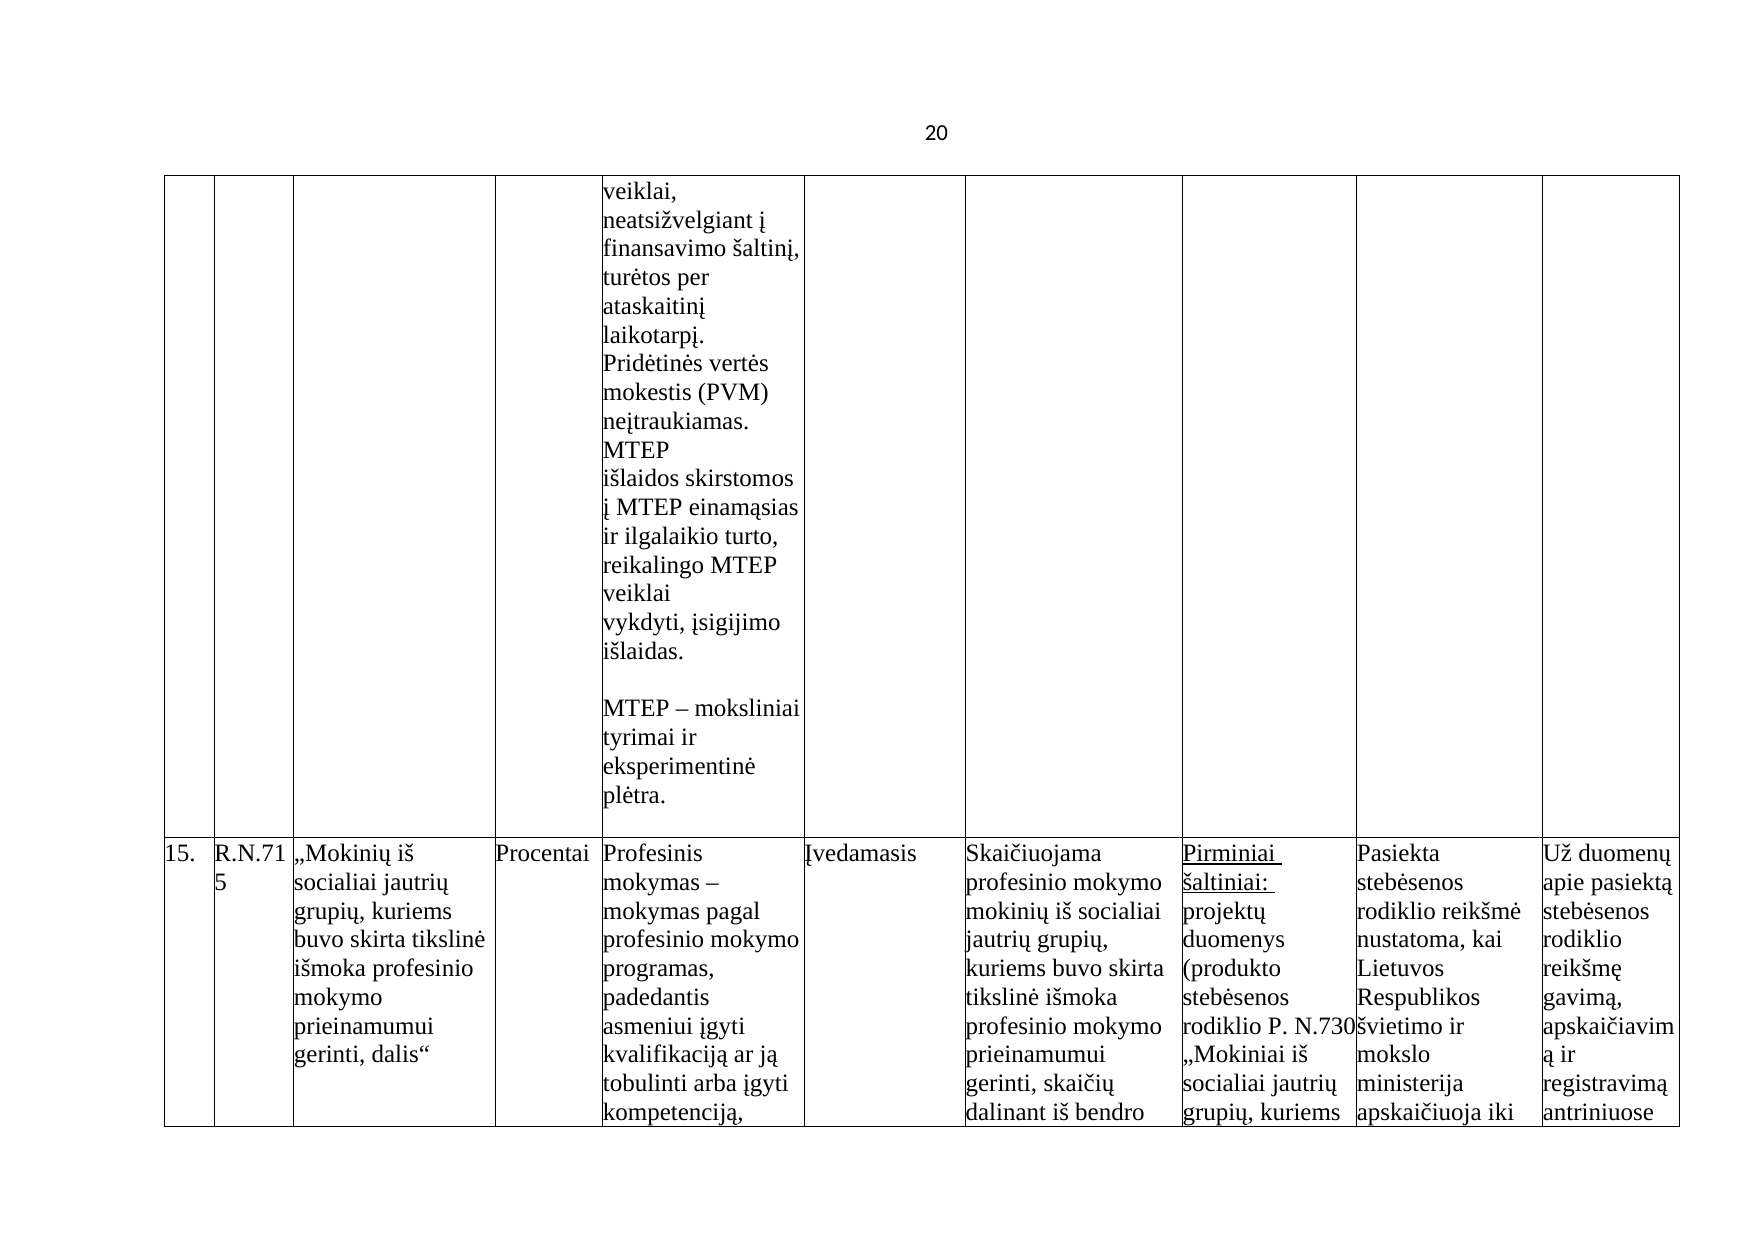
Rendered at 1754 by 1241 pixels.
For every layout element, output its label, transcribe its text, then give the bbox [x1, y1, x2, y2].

table_cell [805, 176, 965, 837]
table_cell [165, 176, 214, 837]
table_cell Pasiekta stebėsenos rodiklio reikšmė nustatoma, kai Lietuvos Respublikos švietimo ir mokslo ministerija apskaičiuoja iki [1357, 838, 1542, 1126]
table_cell [1183, 176, 1356, 837]
table_cell Profesinis mokymas – mokymas pagal profesinio mokymo programas, padedantis asmeniui įgyti kvalifikaciją ar ją tobulinti arba įgyti kompetenciją, [603, 838, 804, 1126]
table_cell R.N.715 [215, 838, 293, 1126]
table_cell [966, 176, 1182, 837]
table_cell Pirminiai šaltiniai: projektų duomenys (produkto stebėsenos rodiklio P. N.730 „Mokiniai iš socialiai jautrių grupių, kuriems [1183, 838, 1356, 1126]
table_cell veiklai, neatsižvelgiant į finansavimo šaltinį, turėtos per ataskaitinį laikotarpį. Pridėtinės vertės mokestis (PVM) neįtraukiamas. MTEP išlaidos skirstomos į MTEP einamąsias ir ilgalaikio turto, reikalingo MTEP veiklai vykdyti, įsigijimo išlaidas. MTEP – moksliniai tyrimai ir eksperimentinė plėtra. [603, 176, 804, 837]
table_cell Procentai [496, 838, 602, 1126]
table_cell [215, 176, 293, 837]
table_cell 15. [165, 838, 214, 1126]
table_cell [1543, 176, 1679, 837]
table_cell „Mokinių iš socialiai jautrių grupių, kuriems buvo skirta tikslinė išmoka profesinio mokymo prieinamumui gerinti, dalis“ [294, 838, 495, 1126]
table_cell Įvedamasis [805, 838, 965, 1126]
table_cell Skaičiuojama profesinio mokymo mokinių iš socialiai jautrių grupių, kuriems buvo skirta tikslinė išmoka profesinio mokymo prieinamumui gerinti, skaičių dalinant iš bendro [966, 838, 1182, 1126]
table_cell [496, 176, 602, 837]
table_cell Už duomenų apie pasiektą stebėsenos rodiklio reikšmę gavimą, apskaičiavimą ir registravimą antriniuose [1543, 838, 1679, 1126]
table_cell [294, 176, 495, 837]
table_cell [1357, 176, 1542, 837]
